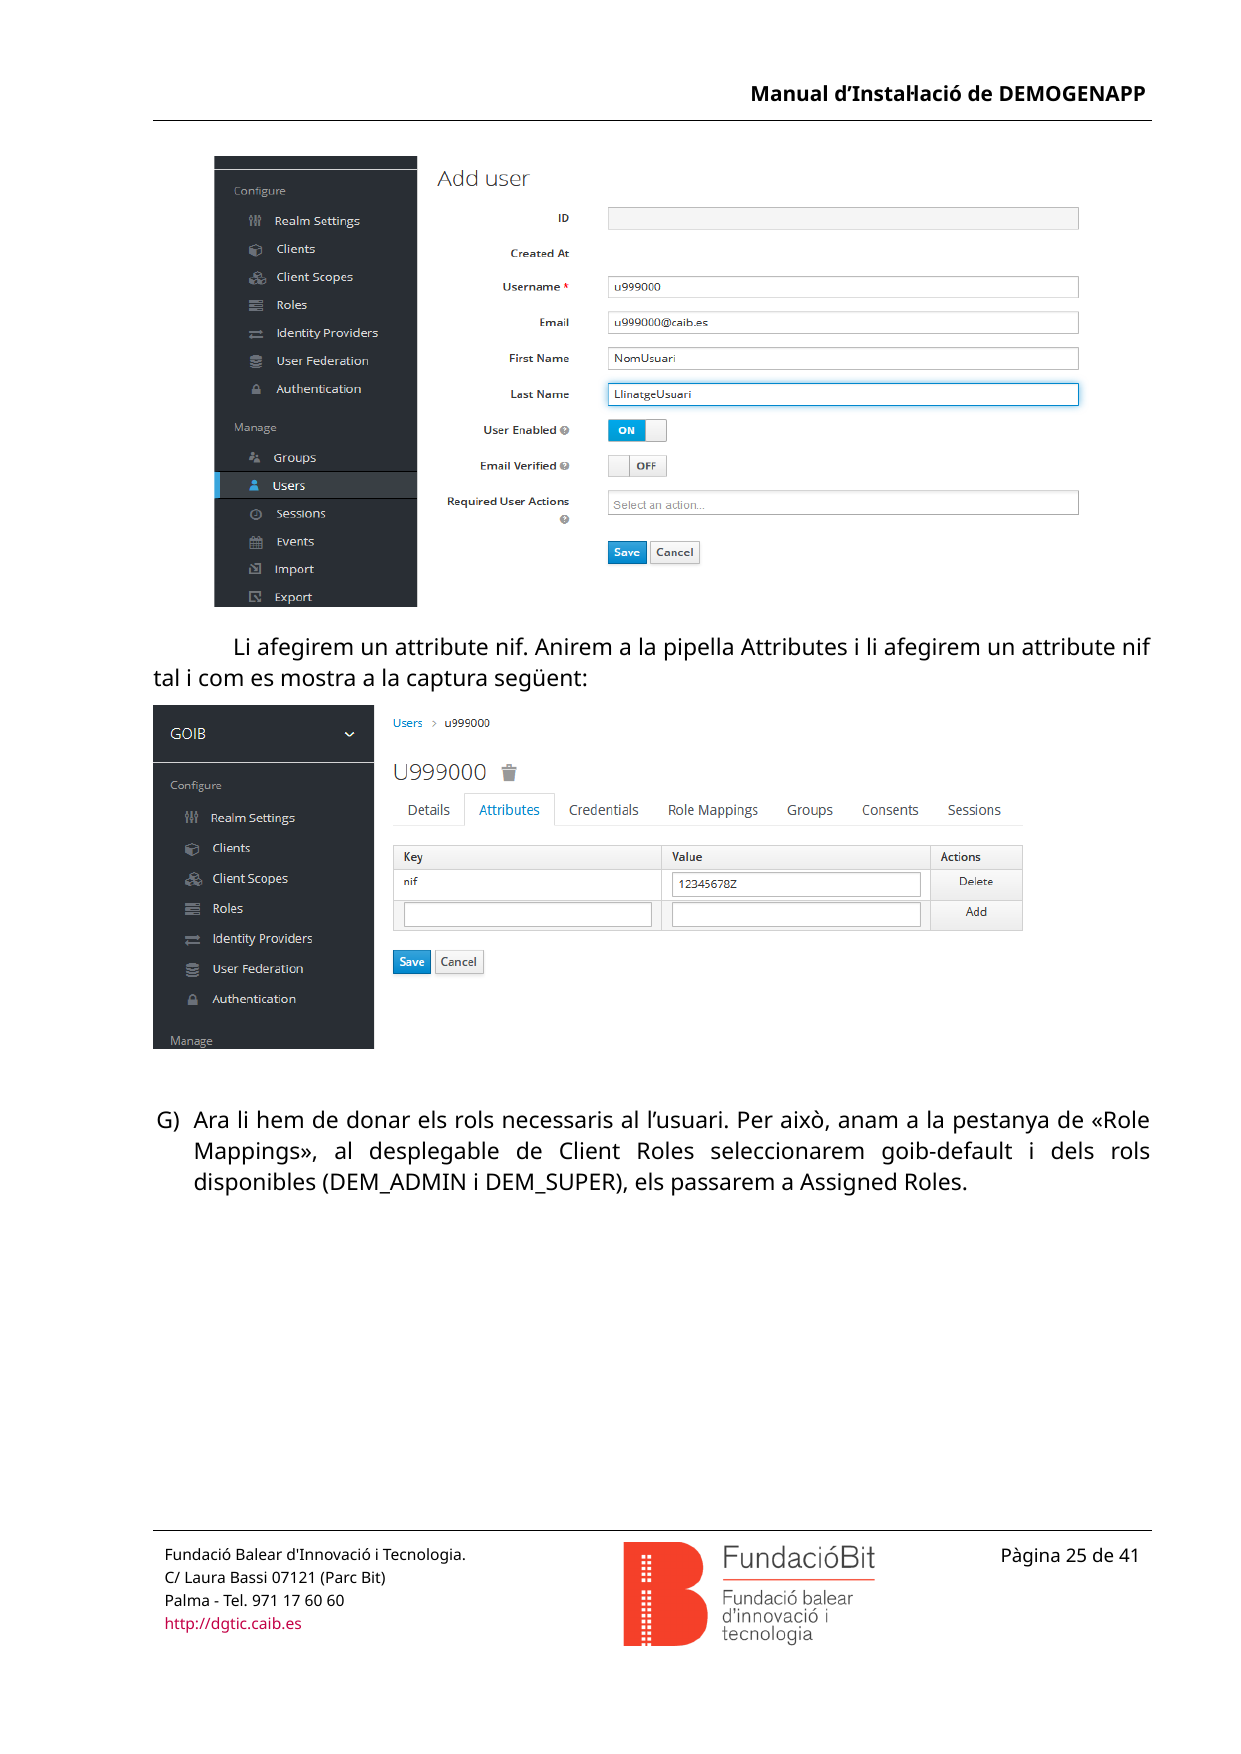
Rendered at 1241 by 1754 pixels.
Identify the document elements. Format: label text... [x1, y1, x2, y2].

list Li afegirem un attribute nif. Anirem a la pipella Attributes i li afegirem un attribute nif tal i com es mostra a la captura següent: [153, 631, 1152, 693]
picture [153, 705, 1039, 1049]
list Ara li hem de donar els rols necessaris al l’usuari. Per això, anam a la pestanya de «Role Mappings», al desplegable de Client Roles seleccionarem goib-default i dels rols disponibles (DEM_ADMIN i DEM_SUPER), els passarem a Assigned Roles. [156, 1104, 1152, 1197]
picture [214, 156, 1091, 607]
picture [623, 1542, 875, 1646]
